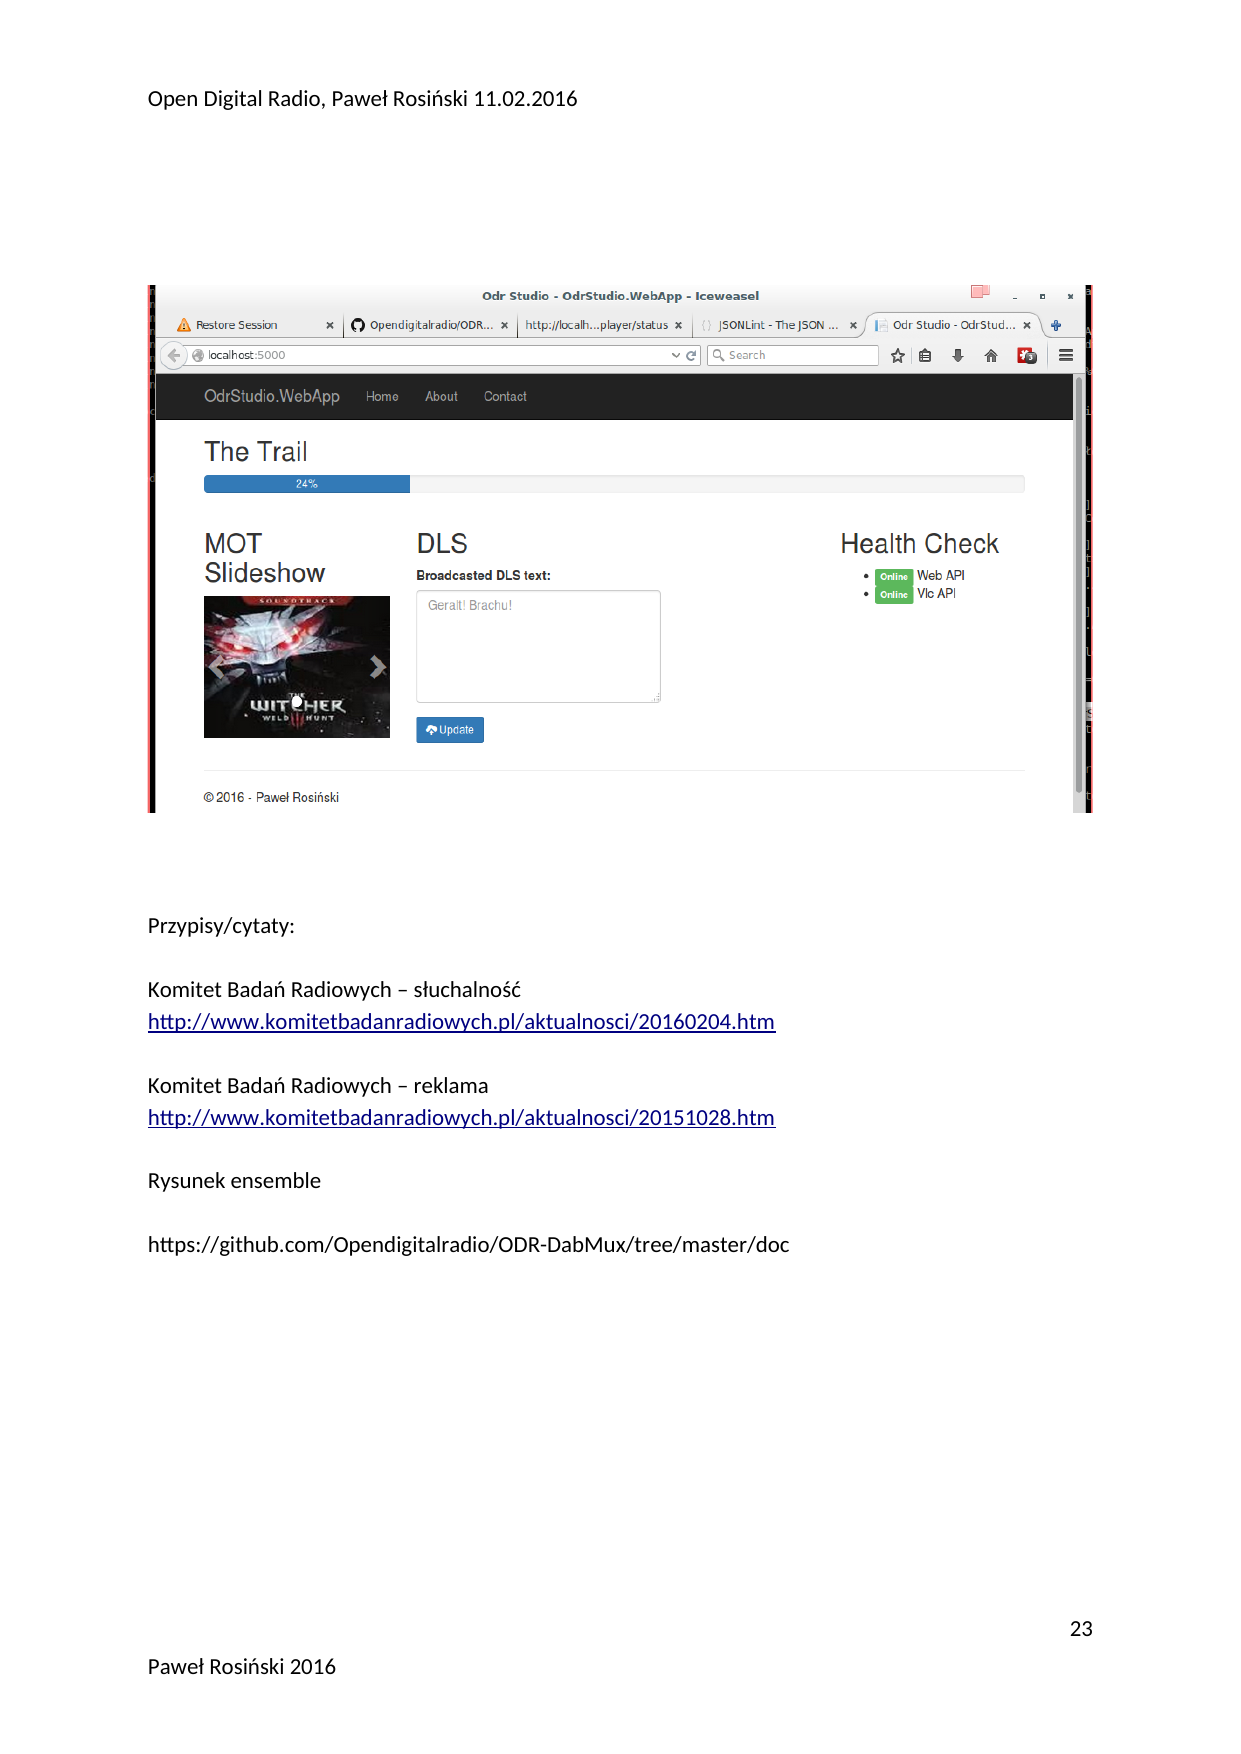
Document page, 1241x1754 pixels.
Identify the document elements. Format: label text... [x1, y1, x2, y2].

text Komitet Badań Radiowych – słuchalność http://www.komitetbadanradiowych.pl/aktualnosci/20160204.htm [148, 975, 1093, 1035]
text Przypisy/cytaty: [148, 912, 1093, 940]
text Komitet Badań Radiowych – reklama http://www.komitetbadanradiowych.pl/aktualnosci/20151028.htm [148, 1071, 1093, 1131]
text Rysunek ensemble [148, 1166, 1093, 1194]
text https://github.com/Opendigitalradio/ODR-DabMux/tree/master/doc [148, 1230, 1093, 1258]
